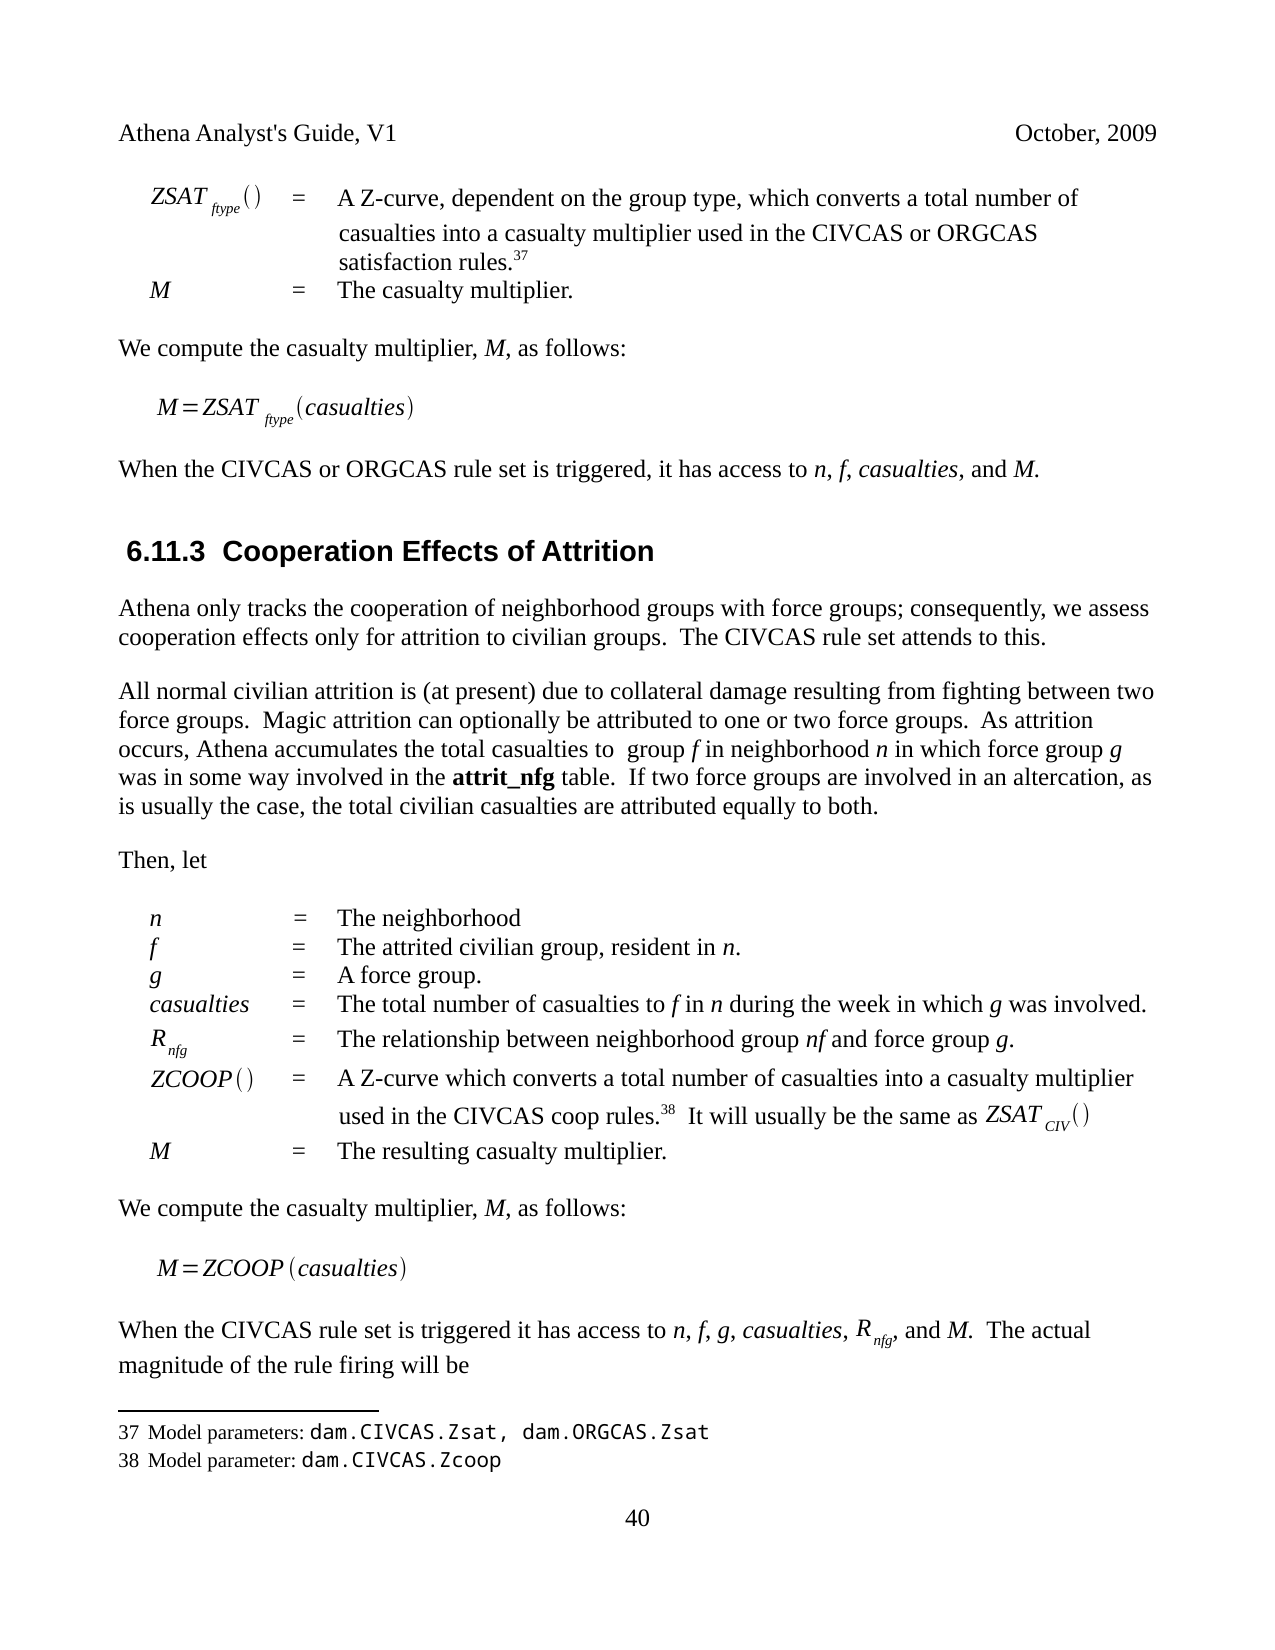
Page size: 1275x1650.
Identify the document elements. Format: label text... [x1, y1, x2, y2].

text When the CIVCAS or ORGCAS rule set is triggered, it has access to n, f, casualties, and M. [118, 454, 1157, 483]
text = A Z-curve, dependent on the group type, which converts a total number of casualties into a casualty multiplier used in the CIVCAS or ORGCAS satisfaction rules. [149, 176, 1157, 275]
text When the CIVCAS rule set is triggered it has access to n, f, g, casualties, , and M. The actual magnitude of the rule firing will be [118, 1308, 1157, 1379]
text Athena only tracks the cooperation of neighborhood groups with force groups; consequently, we assess cooperation effects only for attrition to civilian groups. The CIVCAS rule set attends to this. [118, 593, 1157, 651]
text M = The casualty multiplier. [149, 275, 1157, 304]
text n = The neighborhood [149, 903, 1157, 932]
text Model parameter: dam.CIVCAS.Zcoop [118, 1445, 1157, 1474]
text = The relationship between neighborhood group nf and force group g. [149, 1018, 1157, 1059]
text Then, let [118, 845, 1157, 874]
text f = The attrited civilian group, resident in n. [149, 932, 1157, 960]
subtitle Cooperation Effects of Attrition [118, 534, 1157, 568]
text M = The resulting casualty multiplier. [149, 1136, 1157, 1165]
text We compute the casualty multiplier, M, as follows: [118, 1193, 1157, 1222]
text casualties = The total number of casualties to f in n during the week in which g was involved. [149, 989, 1157, 1018]
text All normal civilian attrition is (at present) due to collateral damage resulting from fighting between two force groups. Magic attrition can optionally be attributed to one or two force groups. As attrition occurs, Athena accumulates the total casualties to group f in neighborhood n in which force group g was in some way involved in the attrit_nfg table. If two force groups are involved in an altercation, as is usually the case, the total civilian casualties are attributed equally to both. [118, 676, 1157, 820]
text = A Z-curve which converts a total number of casualties into a casualty multiplier used in the CIVCAS coop rules. It will usually be the same as [149, 1059, 1157, 1136]
text Model parameters: dam.CIVCAS.Zsat, dam.ORGCAS.Zsat [118, 1417, 1157, 1445]
text We compute the casualty multiplier, M, as follows: [118, 333, 1157, 362]
text g = A force group. [149, 960, 1157, 989]
